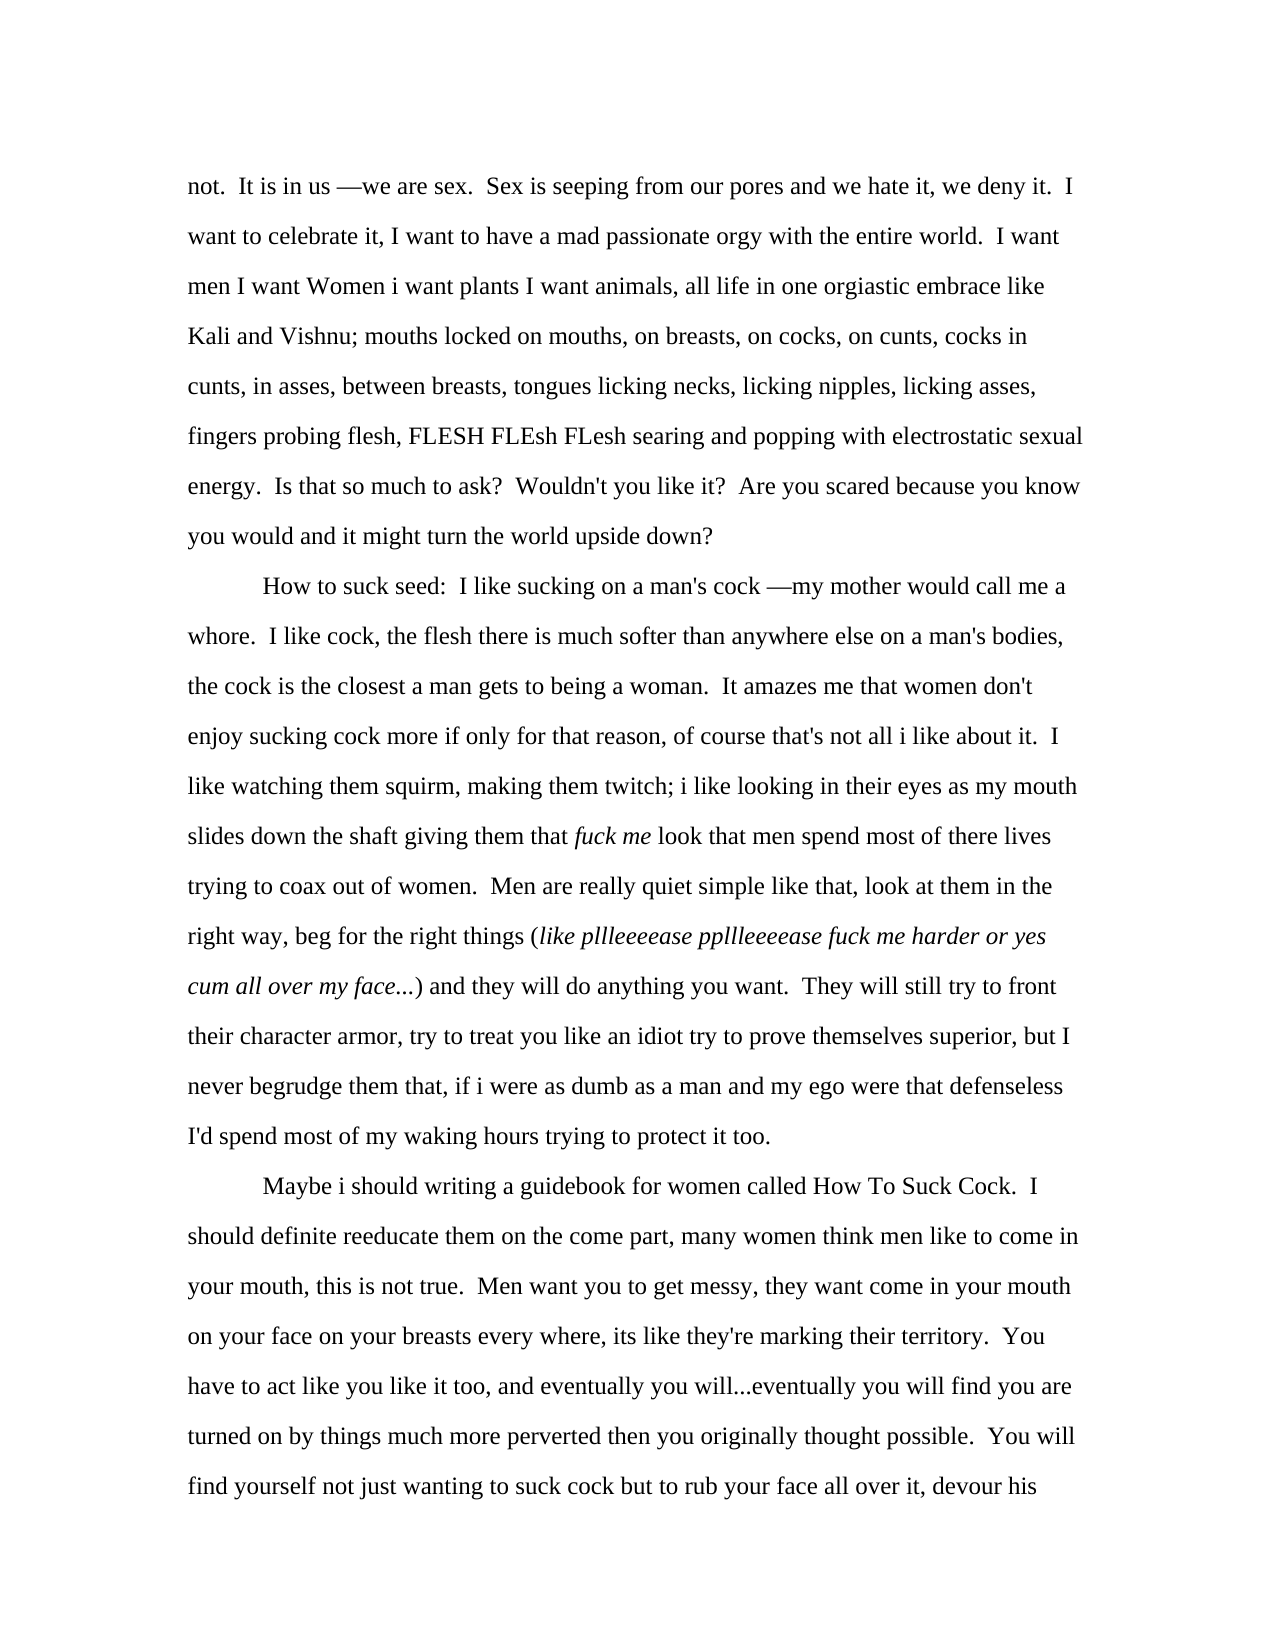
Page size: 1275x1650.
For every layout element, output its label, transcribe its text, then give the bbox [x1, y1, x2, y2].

text How to suck seed: I like sucking on a man's cock —my mother would call me a whore. I like cock, the flesh there is much softer than anywhere else on a man's bodies, the cock is the closest a man gets to being a woman. It amazes me that women don't enjoy sucking cock more if only for that reason, of course that's not all i like about it. I like watching them squirm, making them twitch; i like looking in their eyes as my mouth slides down the shaft giving them that fuck me look that men spend most of there lives trying to coax out of women. Men are really quiet simple like that, look at them in the right way, beg for the right things (like pllleeeease ppllleeeease fuck me harder or yes cum all over my face...) and they will do anything you want. They will still try to front their character armor, try to treat you like an idiot try to prove themselves superior, but I never begrudge them that, if i were as dumb as a man and my ego were that defenseless I'd spend most of my waking hours trying to protect it too. [187, 550, 1087, 1150]
text Maybe i should writing a guidebook for women called How To Suck Cock. I should definite reeducate them on the come part, many women think men like to come in your mouth, this is not true. Men want you to get messy, they want come in your mouth on your face on your breasts every where, its like they're marking their territory. You have to act like you like it too, and eventually you will...eventually you will find you are turned on by things much more perverted then you originally thought possible. You will find yourself not just wanting to suck cock but to rub your face all over it, devour his [187, 1150, 1087, 1500]
text not. It is in us —we are sex. Sex is seeping from our pores and we hate it, we deny it. I want to celebrate it, I want to have a mad passionate orgy with the entire world. I want men I want Women i want plants I want animals, all life in one orgiastic embrace like Kali and Vishnu; mouths locked on mouths, on breasts, on cocks, on cunts, cocks in cunts, in asses, between breasts, tongues licking necks, licking nipples, licking asses, fingers probing flesh, FLESH FLEsh FLesh searing and popping with electrostatic sexual energy. Is that so much to ask? Wouldn't you like it? Are you scared because you know you would and it might turn the world upside down? [187, 150, 1087, 550]
